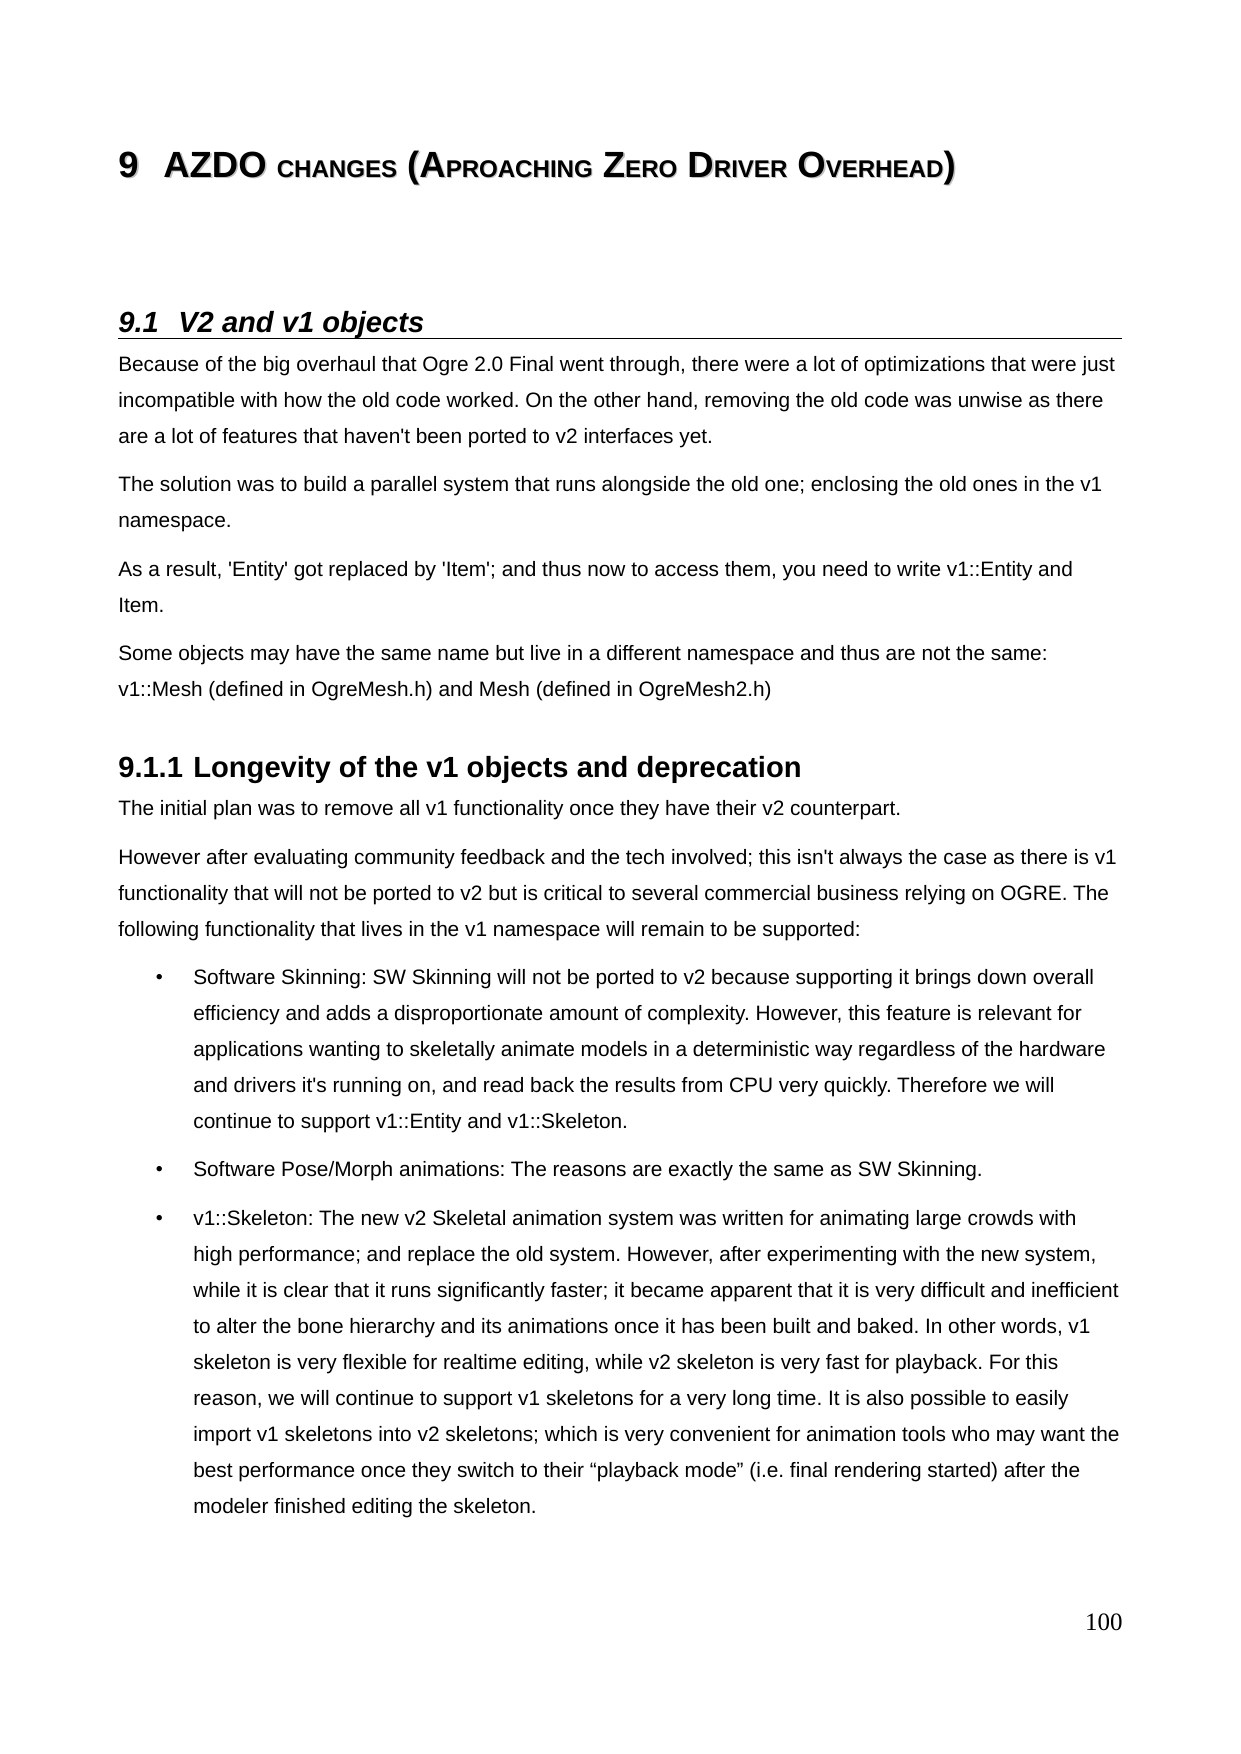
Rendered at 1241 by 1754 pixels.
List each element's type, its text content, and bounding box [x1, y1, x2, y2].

subtitle Longevity of the v1 objects and deprecation [118, 750, 1122, 784]
subtitle V2 and v1 objects [118, 305, 1122, 338]
list v1::Skeleton: The new v2 Skeletal animation system was written for animating large crowds with high performance; and replace the old system. However, after experimenting with the new system, while it is clear that it runs significantly faster; it became apparent that it is very difficult and inefficient to alter the bone hierarchy and its animations once it has been built and baked. In other words, v1 skeleton is very flexible for realtime editing, while v2 skeleton is very fast for playback. For this reason, we will continue to support v1 skeletons for a very long time. It is also possible to easily import v1 skeletons into v2 skeletons; which is very convenient for animation tools who may want the best performance once they switch to their “playback mode” (i.e. final rendering started) after the modeler finished editing the skeleton. [156, 1206, 1122, 1517]
list Software Pose/Morph animations: The reasons are exactly the same as SW Skinning. [156, 1157, 1122, 1181]
text Because of the big overhaul that Ogre 2.0 Final went through, there were a lot of optimizations that were just incompatible with how the old code worked. On the other hand, removing the old code was unwise as there are a lot of features that haven't been ported to v2 interfaces yet. [118, 352, 1122, 448]
text The solution was to build a parallel system that runs alongside the old one; enclosing the old ones in the v1 namespace. [118, 472, 1122, 532]
text The initial plan was to remove all v1 functionality once they have their v2 counterpart. [118, 796, 1122, 820]
text Some objects may have the same name but live in a different namespace and thus are not the same: v1::Mesh (defined in OgreMesh.h) and Mesh (defined in OgreMesh2.h) [118, 641, 1122, 701]
list Software Skinning: SW Skinning will not be ported to v2 because supporting it brings down overall efficiency and adds a disproportionate amount of complexity. However, this feature is relevant for applications wanting to skeletally animate models in a deterministic way regardless of the hardware and drivers it's running on, and read back the results from CPU very quickly. Therefore we will continue to support v1::Entity and v1::Skeleton. [156, 965, 1122, 1133]
text However after evaluating community feedback and the tech involved; this isn't always the case as there is v1 functionality that will not be ported to v2 but is critical to several commercial business relying on OGRE. The following functionality that lives in the v1 namespace will remain to be supported: [118, 845, 1122, 941]
text As a result, 'Entity' got replaced by 'Item'; and thus now to access them, you need to write v1::Entity and Item. [118, 556, 1122, 616]
subtitle AZDO changes (Aproaching Zero Driver Overhead) [118, 143, 1122, 185]
